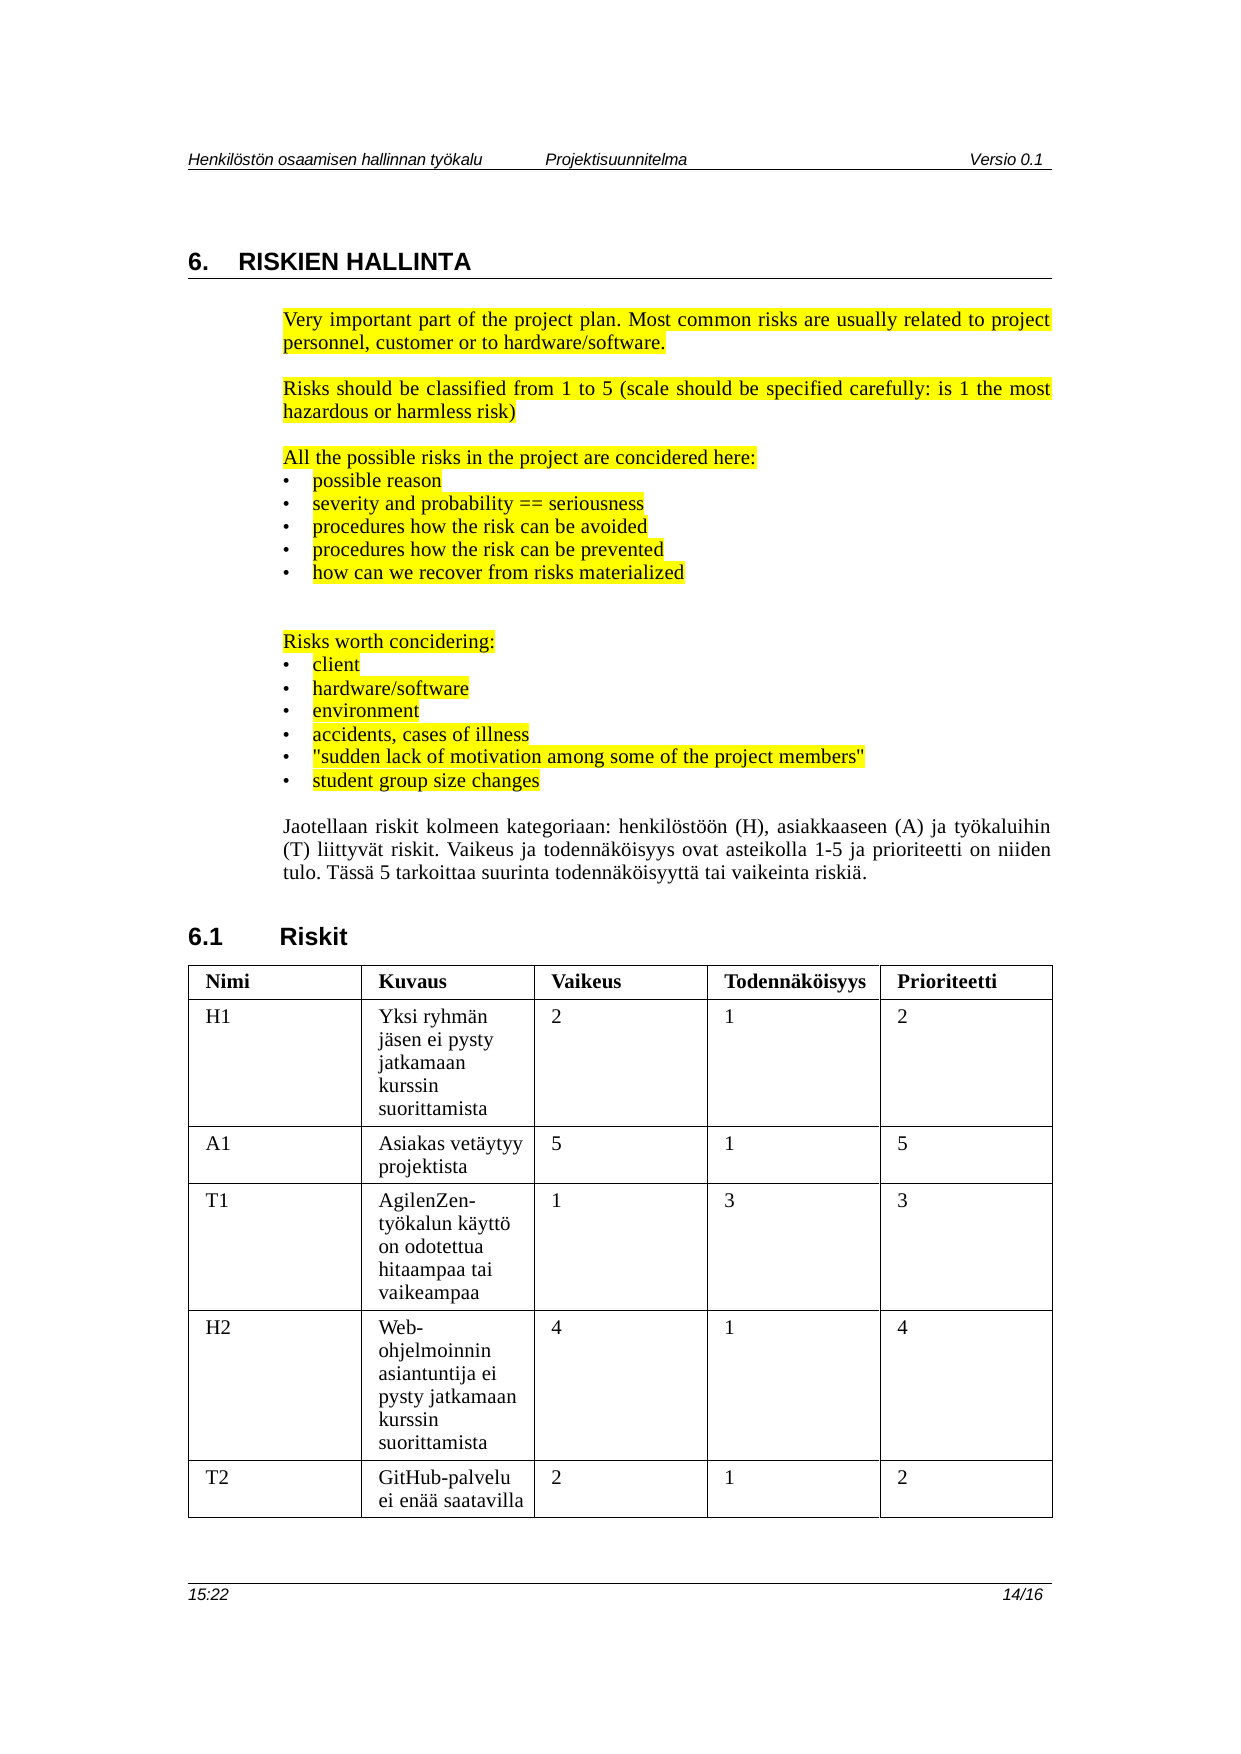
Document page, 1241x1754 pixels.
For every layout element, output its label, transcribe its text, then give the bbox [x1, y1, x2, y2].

list how can we recover from risks materialized [283, 561, 1052, 584]
table_cell 3 [881, 1184, 1052, 1310]
table_cell AgilenZen-työkalun käyttö on odotettua hitaampaa tai vaikeampaa [362, 1184, 534, 1310]
list client [283, 653, 1052, 676]
list "sudden lack of motivation among some of the project members" [283, 745, 1052, 768]
table_cell T2 [189, 1461, 361, 1517]
table_cell 1 [708, 1000, 879, 1126]
list hardware/software [283, 676, 1052, 699]
table_cell 2 [535, 1000, 707, 1126]
subtitle Riskit [188, 922, 1052, 951]
table_header Prioriteetti [881, 966, 1052, 999]
text Risks worth concidering: [283, 630, 1052, 653]
table_cell H2 [189, 1311, 361, 1460]
table_cell H1 [189, 1000, 361, 1126]
table_cell A1 [189, 1127, 361, 1183]
table_cell 4 [881, 1311, 1052, 1460]
text Risks should be classified from 1 to 5 (scale should be specified carefully: is 1 the most hazardous or harmless risk) [283, 377, 1052, 423]
text Very important part of the project plan. Most common risks are usually related to project personnel, customer or to hardware/software. [283, 308, 1052, 354]
table_cell 2 [881, 1461, 1052, 1517]
list severity and probability == seriousness [283, 492, 1052, 515]
list possible reason [283, 469, 1052, 492]
table_cell 2 [535, 1461, 707, 1517]
subtitle Riskien hallinta [188, 248, 1052, 278]
list environment [283, 699, 1052, 722]
table_header Vaikeus [535, 966, 707, 999]
table_cell 4 [535, 1311, 707, 1460]
table_cell Web-ohjelmoinnin asiantuntija ei pysty jatkamaan kurssin suorittamista [362, 1311, 534, 1460]
table_cell 1 [708, 1461, 879, 1517]
table_cell 1 [708, 1311, 879, 1460]
list procedures how the risk can be prevented [283, 538, 1052, 561]
table_cell GitHub-palvelu ei enää saatavilla [362, 1461, 534, 1517]
table_cell T1 [189, 1184, 361, 1310]
list procedures how the risk can be avoided [283, 515, 1052, 538]
table_cell 5 [881, 1127, 1052, 1183]
table_cell 3 [708, 1184, 879, 1310]
text Jaotellaan riskit kolmeen kategoriaan: henkilöstöön (H), asiakkaaseen (A) ja työkaluihin (T) liittyvät riskit. Vaikeus ja todennäköisyys ovat asteikolla 1-5 ja prioriteetti on niiden tulo. Tässä 5 tarkoittaa suurinta todennäköisyyttä tai vaikeinta riskiä. [283, 814, 1052, 883]
table_cell 2 [881, 1000, 1052, 1126]
table_cell 5 [535, 1127, 707, 1183]
table_cell Yksi ryhmän jäsen ei pysty jatkamaan kurssin suorittamista [362, 1000, 534, 1126]
table_header Nimi [189, 966, 361, 999]
list student group size changes [283, 768, 1052, 791]
list accidents, cases of illness [283, 722, 1052, 745]
table_cell 1 [535, 1184, 707, 1310]
table_cell Asiakas vetäytyy projektista [362, 1127, 534, 1183]
text All the possible risks in the project are concidered here: [283, 446, 1052, 469]
table_cell 1 [708, 1127, 879, 1183]
table_header Todennäköisyys [708, 966, 879, 999]
table_header Kuvaus [362, 966, 534, 999]
